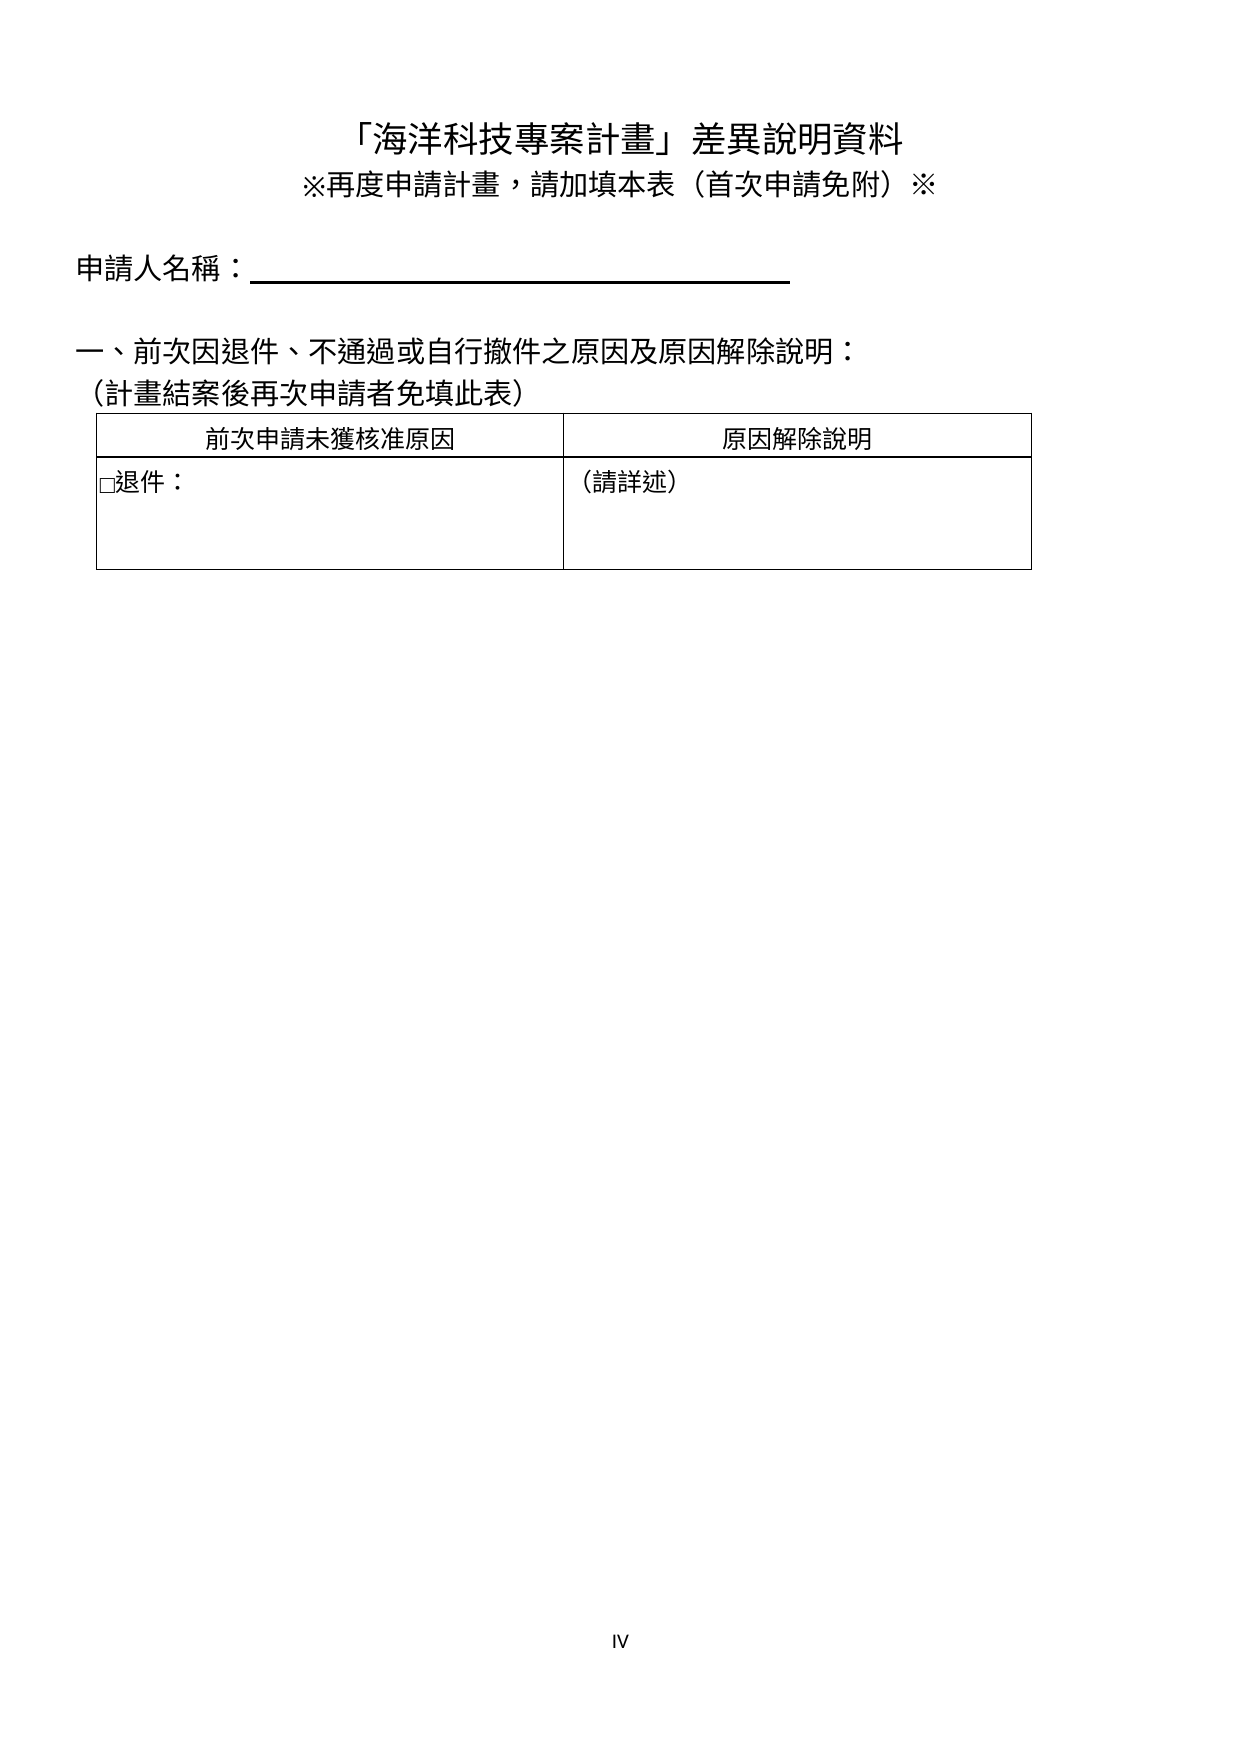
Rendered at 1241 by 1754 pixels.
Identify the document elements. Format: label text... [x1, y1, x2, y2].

text 「海洋科技專案計畫」差異說明資料 [75, 117, 1165, 162]
table_header 原因解除說明 [564, 414, 1031, 456]
table_cell （請詳述） [564, 458, 1031, 569]
text 一、前次因退件、不通過或自行撤件之原因及原因解除說明： [75, 329, 1165, 371]
text ※再度申請計畫，請加填本表（首次申請免附）※ [75, 162, 1165, 204]
text 申請人名稱： [75, 246, 1165, 287]
text （計畫結案後再次申請者免填此表） [75, 371, 1165, 412]
table_header 前次申請未獲核准原因 [97, 414, 563, 456]
table_cell □退件： [97, 458, 563, 569]
